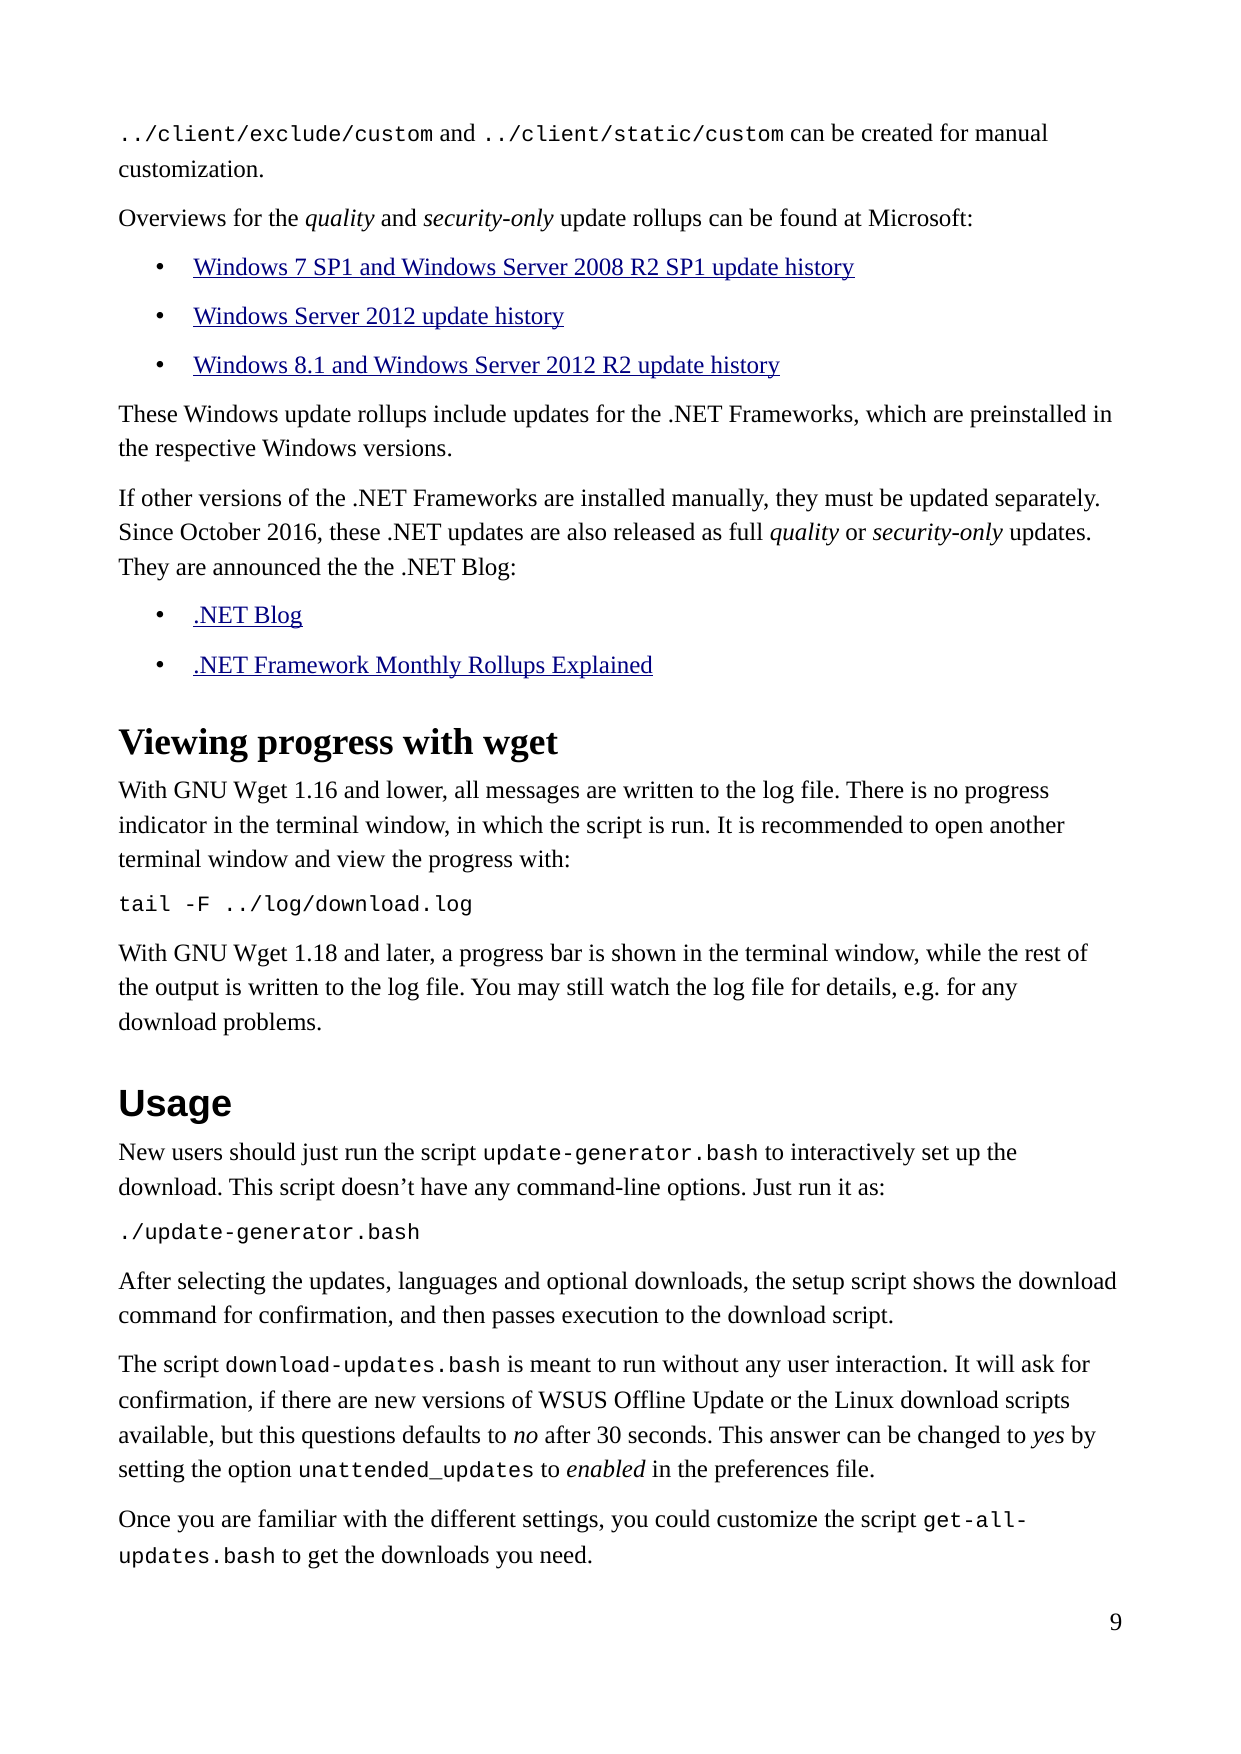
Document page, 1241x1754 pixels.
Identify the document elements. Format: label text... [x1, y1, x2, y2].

text These Windows update rollups include updates for the .NET Frameworks, which are preinstalled in the respective Windows versions. [118, 399, 1122, 462]
text If other versions of the .NET Frameworks are installed manually, they must be updated separately. Since October 2016, these .NET updates are also released as full quality or security-only updates. They are announced the the .NET Blog: [118, 483, 1122, 580]
text With GNU Wget 1.16 and lower, all messages are written to the log file. There is no progress indicator in the terminal window, in which the script is run. It is recommended to open another terminal window and view the progress with: [118, 775, 1122, 873]
text Overviews for the quality and security-only update rollups can be found at Microsoft: [118, 203, 1122, 232]
text ../client/exclude/custom and ../client/static/custom can be created for manual customization. [118, 118, 1122, 182]
subtitle Usage [118, 1081, 1122, 1124]
list .NET Blog [156, 601, 1122, 629]
text New users should just run the script update-generator.bash to interactively set up the download. This script doesn’t have any command-line options. Just run it as: [118, 1137, 1122, 1201]
list Windows 8.1 and Windows Server 2012 R2 update history [156, 350, 1122, 379]
list .NET Framework Monthly Rollups Explained [156, 650, 1122, 678]
text After selecting the updates, languages and optional downloads, the setup script shows the download command for confirmation, and then passes execution to the download script. [118, 1266, 1122, 1329]
text Once you are familiar with the different settings, you could customize the script get-all-updates.bash to get the downloads you need. [118, 1504, 1122, 1570]
text tail -F ../log/download.log [118, 893, 1122, 918]
text With GNU Wget 1.18 and later, a progress bar is shown in the terminal window, while the rest of the output is written to the log file. You may still watch the log file for details, e.g. for any download problems. [118, 938, 1122, 1035]
text The script download-updates.bash is meant to run without any user interaction. It will ask for confirmation, if there are new versions of WSUS Offline Update or the Linux download scripts available, but this questions defaults to no after 30 seconds. This answer can be changed to yes by setting the option unattended_updates to enabled in the preferences file. [118, 1349, 1122, 1484]
list Windows Server 2012 update history [156, 301, 1122, 330]
subtitle Viewing progress with wget [118, 719, 1122, 763]
text ./update-generator.bash [118, 1222, 1122, 1246]
list Windows 7 SP1 and Windows Server 2008 R2 SP1 update history [156, 252, 1122, 281]
